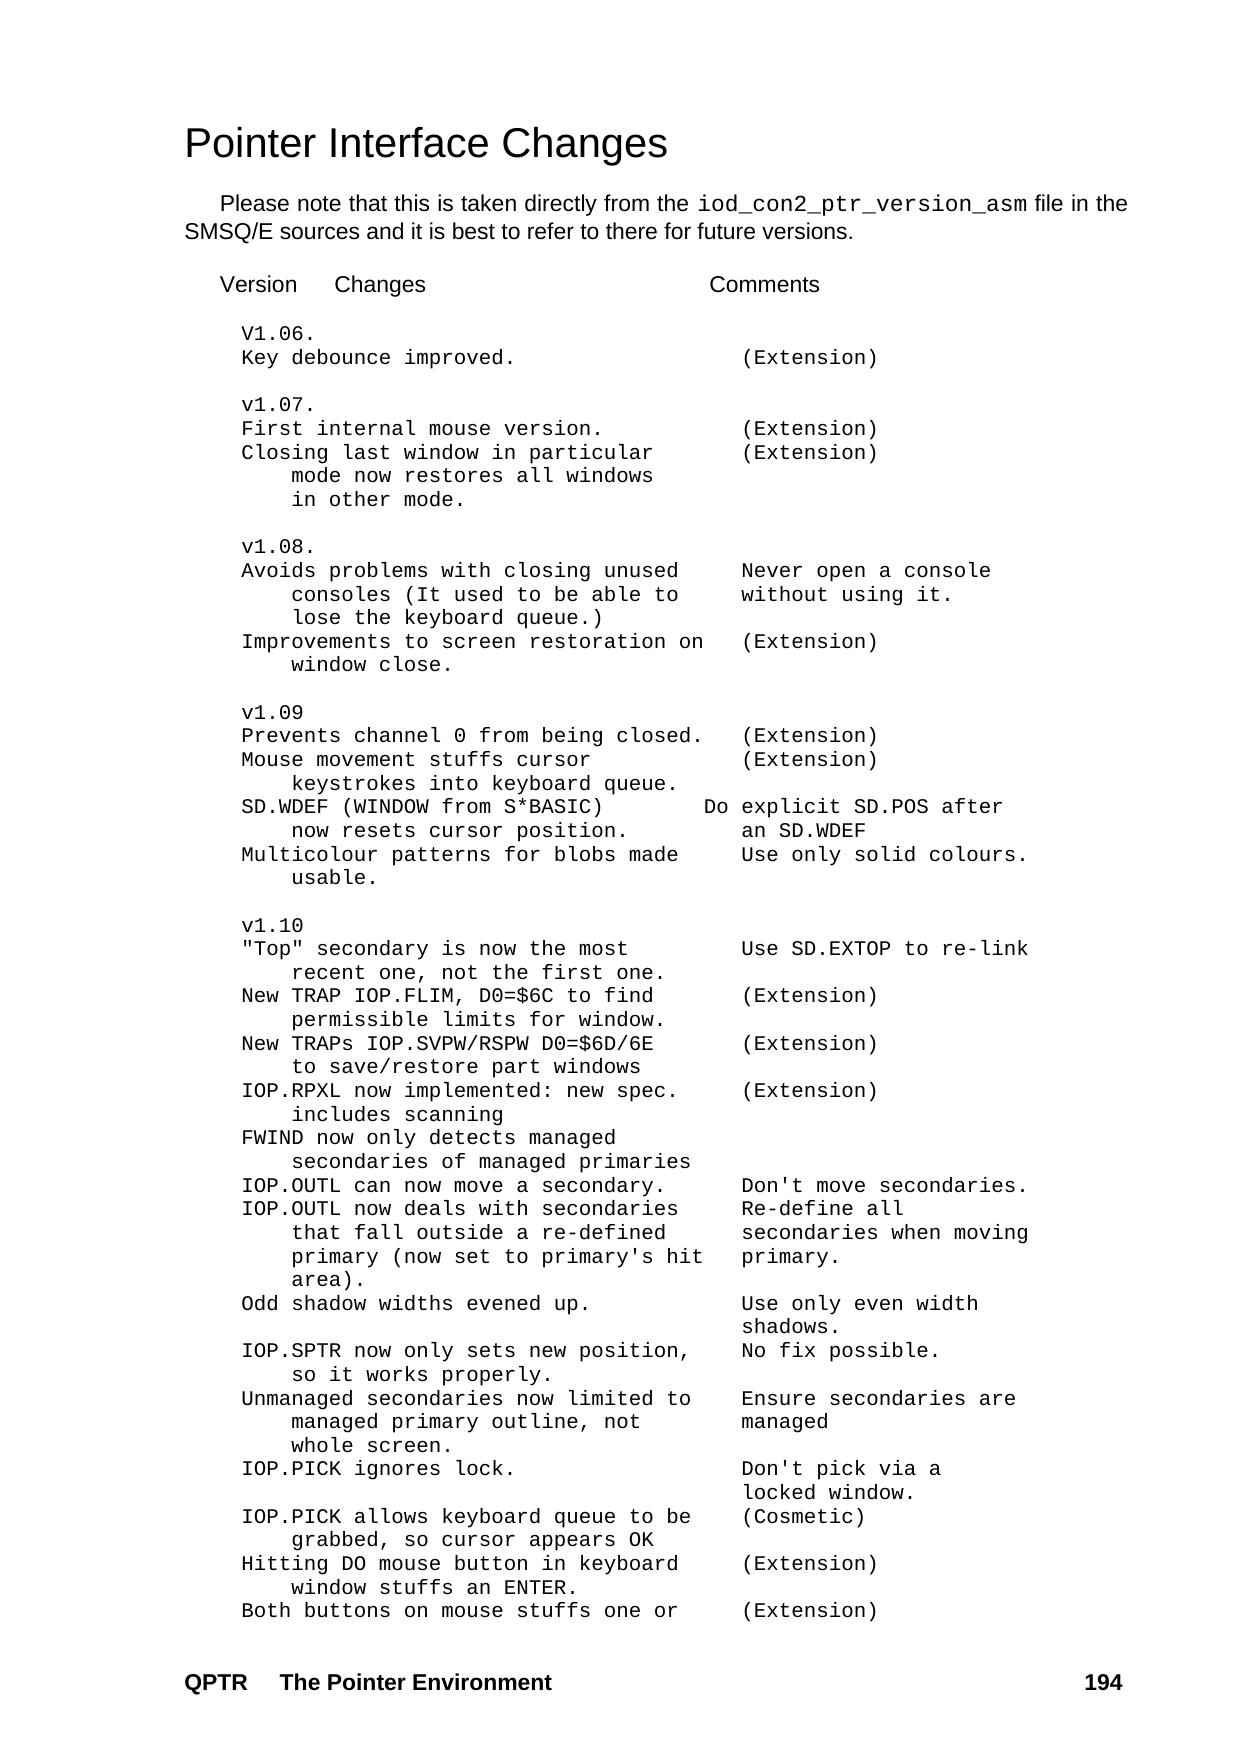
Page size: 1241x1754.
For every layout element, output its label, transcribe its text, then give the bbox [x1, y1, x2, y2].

text window close. [184, 654, 1128, 678]
text Key debounce improved. (Extension) [184, 347, 1128, 371]
text shadows. [184, 1317, 1128, 1340]
subtitle Pointer Interface Changes [184, 118, 1128, 166]
text includes scanning [184, 1104, 1128, 1127]
text Both buttons on mouse stuffs one or (Extension) [184, 1600, 1128, 1624]
text primary (now set to primary's hit primary. [184, 1246, 1128, 1269]
text First internal mouse version. (Extension) [184, 418, 1128, 442]
text whole screen. [184, 1435, 1128, 1458]
text in other mode. [184, 489, 1128, 513]
text Improvements to screen restoration on (Extension) [184, 631, 1128, 654]
text IOP.OUTL can now move a secondary. Don't move secondaries. [184, 1175, 1128, 1198]
text now resets cursor position. an SD.WDEF [184, 820, 1128, 844]
text Please note that this is taken directly from the iod_con2_ptr_version_asm file in the SMSQ/E sources and it is best to refer to there for future versions. [184, 190, 1128, 244]
text v1.07. [184, 394, 1128, 418]
text Closing last window in particular (Extension) [184, 442, 1128, 465]
text permissible limits for window. [184, 1009, 1128, 1033]
text usable. [184, 867, 1128, 891]
text SD.WDEF (WINDOW from S*BASIC) Do explicit SD.POS after [184, 796, 1128, 820]
text Mouse movement stuffs cursor (Extension) [184, 749, 1128, 773]
text IOP.SPTR now only sets new position, No fix possible. [184, 1340, 1128, 1364]
text IOP.PICK ignores lock. Don't pick via a [184, 1458, 1128, 1482]
text secondaries of managed primaries [184, 1151, 1128, 1175]
text Unmanaged secondaries now limited to Ensure secondaries are [184, 1387, 1128, 1411]
text window stuffs an ENTER. [184, 1577, 1128, 1600]
text v1.08. [184, 536, 1128, 560]
text that fall outside a re-defined secondaries when moving [184, 1222, 1128, 1246]
text v1.10 [184, 914, 1128, 938]
text mode now restores all windows [184, 465, 1128, 489]
text keystrokes into keyboard queue. [184, 773, 1128, 796]
text to save/restore part windows [184, 1056, 1128, 1080]
text FWIND now only detects managed [184, 1127, 1128, 1151]
text IOP.RPXL now implemented: new spec. (Extension) [184, 1080, 1128, 1104]
text New TRAP IOP.FLIM, D0=$6C to find (Extension) [184, 986, 1128, 1009]
text v1.09 [184, 702, 1128, 725]
text IOP.OUTL now deals with secondaries Re-define all [184, 1198, 1128, 1222]
text "Top" secondary is now the most Use SD.EXTOP to re-link [184, 938, 1128, 962]
text area). [184, 1269, 1128, 1293]
text lose the keyboard queue.) [184, 607, 1128, 631]
text so it works properly. [184, 1364, 1128, 1387]
text Hitting DO mouse button in keyboard (Extension) [184, 1553, 1128, 1577]
text Avoids problems with closing unused Never open a console [184, 560, 1128, 583]
text New TRAPs IOP.SVPW/RSPW D0=$6D/6E (Extension) [184, 1033, 1128, 1056]
text Odd shadow widths evened up. Use only even width [184, 1293, 1128, 1317]
text Version Changes Comments [184, 271, 1128, 297]
text grabbed, so cursor appears OK [184, 1529, 1128, 1553]
text consoles (It used to be able to without using it. [184, 583, 1128, 607]
text V1.06. [184, 323, 1128, 347]
text managed primary outline, not managed [184, 1411, 1128, 1435]
text recent one, not the first one. [184, 962, 1128, 986]
text Prevents channel 0 from being closed. (Extension) [184, 725, 1128, 749]
text Multicolour patterns for blobs made Use only solid colours. [184, 844, 1128, 867]
text locked window. [184, 1482, 1128, 1506]
text IOP.PICK allows keyboard queue to be (Cosmetic) [184, 1506, 1128, 1529]
